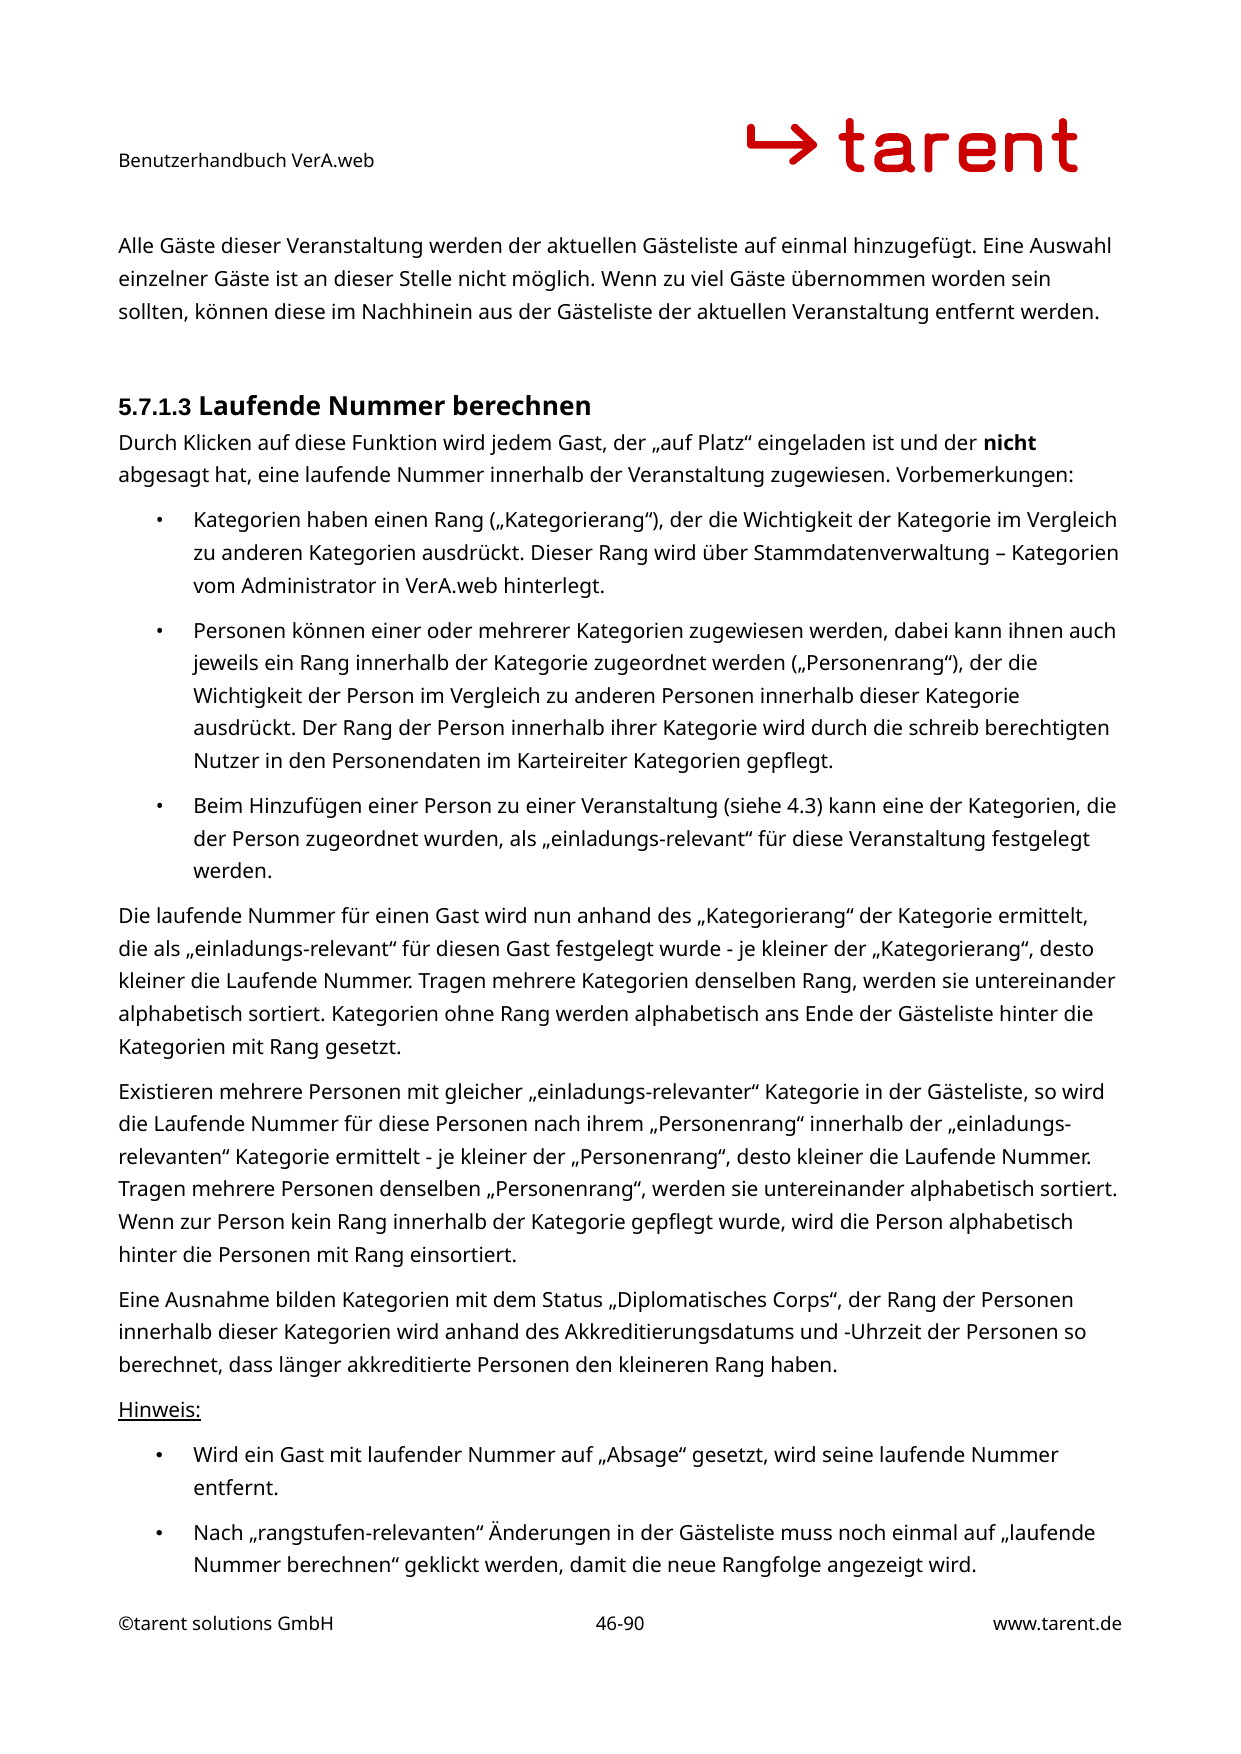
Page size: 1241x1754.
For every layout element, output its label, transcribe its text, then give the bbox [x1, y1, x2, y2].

list Personen können einer oder mehrerer Kategorien zugewiesen werden, dabei kann ihnen auch jeweils ein Rang innerhalb der Kategorie zugeordnet werden („Personenrang“), der die Wichtigkeit der Person im Vergleich zu anderen Personen innerhalb dieser Kategorie ausdrückt. Der Rang der Person innerhalb ihrer Kategorie wird durch die schreib berechtigten Nutzer in den Personendaten im Karteireiter Kategorien gepflegt. [156, 616, 1122, 774]
list Wird ein Gast mit laufender Nummer auf „Absage“ gesetzt, wird seine laufende Nummer entfernt. [156, 1440, 1122, 1501]
text Eine Ausnahme bilden Kategorien mit dem Status „Diplomatisches Corps“, der Rang der Personen innerhalb dieser Kategorien wird anhand des Akkreditierungsdatums und -Uhrzeit der Personen so berechnet, dass länger akkreditierte Personen den kleineren Rang haben. [118, 1285, 1122, 1378]
text Durch Klicken auf diese Funktion wird jedem Gast, der „auf Platz“ eingeladen ist und der nicht abgesagt hat, eine laufende Nummer innerhalb der Veranstaltung zugewiesen. Vorbemerkungen: [118, 428, 1122, 489]
text Alle Gäste dieser Veranstaltung werden der aktuellen Gästeliste auf einmal hinzugefügt. Eine Auswahl einzelner Gäste ist an dieser Stelle nicht möglich. Wenn zu viel Gäste übernommen worden sein sollten, können diese im Nachhinein aus der Gästeliste der aktuellen Veranstaltung entfernt werden. [118, 232, 1122, 325]
list Nach „rangstufen-relevanten“ Änderungen in der Gästeliste muss noch einmal auf „laufende Nummer berechnen“ geklickt werden, damit die neue Rangfolge angezeigt wird. [156, 1518, 1122, 1579]
text Hinweis: [118, 1395, 1122, 1423]
text Die laufende Nummer für einen Gast wird nun anhand des „Kategorierang“ der Kategorie ermittelt, die als „einladungs-relevant“ für diesen Gast festgelegt wurde - je kleiner der „Kategorierang“, desto kleiner die Laufende Nummer. Tragen mehrere Kategorien denselben Rang, werden sie untereinander alphabetisch sortiert. Kategorien ohne Rang werden alphabetisch ans Ende der Gästeliste hinter die Kategorien mit Rang gesetzt. [118, 901, 1122, 1060]
list Beim Hinzufügen einer Person zu einer Veranstaltung (siehe 4.3) kann eine der Kategorien, die der Person zugeordnet wurden, als „einladungs-relevant“ für diese Veranstaltung festgelegt werden. [156, 791, 1122, 885]
list Kategorien haben einen Rang („Kategorierang“), der die Wichtigkeit der Kategorie im Vergleich zu anderen Kategorien ausdrückt. Dieser Rang wird über Stammdatenverwaltung – Kategorien vom Administrator in VerA.web hinterlegt. [156, 506, 1122, 599]
text Existieren mehrere Personen mit gleicher „einladungs-relevanter“ Kategorie in der Gästeliste, so wird die Laufende Nummer für diese Personen nach ihrem „Personenrang“ innerhalb der „einladungs-relevanten“ Kategorie ermittelt - je kleiner der „Personenrang“, desto kleiner die Laufende Nummer. Tragen mehrere Personen denselben „Personenrang“, werden sie untereinander alphabetisch sortiert. Wenn zur Person kein Rang innerhalb der Kategorie gepflegt wurde, wird die Person alphabetisch hinter die Personen mit Rang einsortiert. [118, 1077, 1122, 1268]
subtitle Laufende Nummer berechnen [118, 387, 1122, 423]
